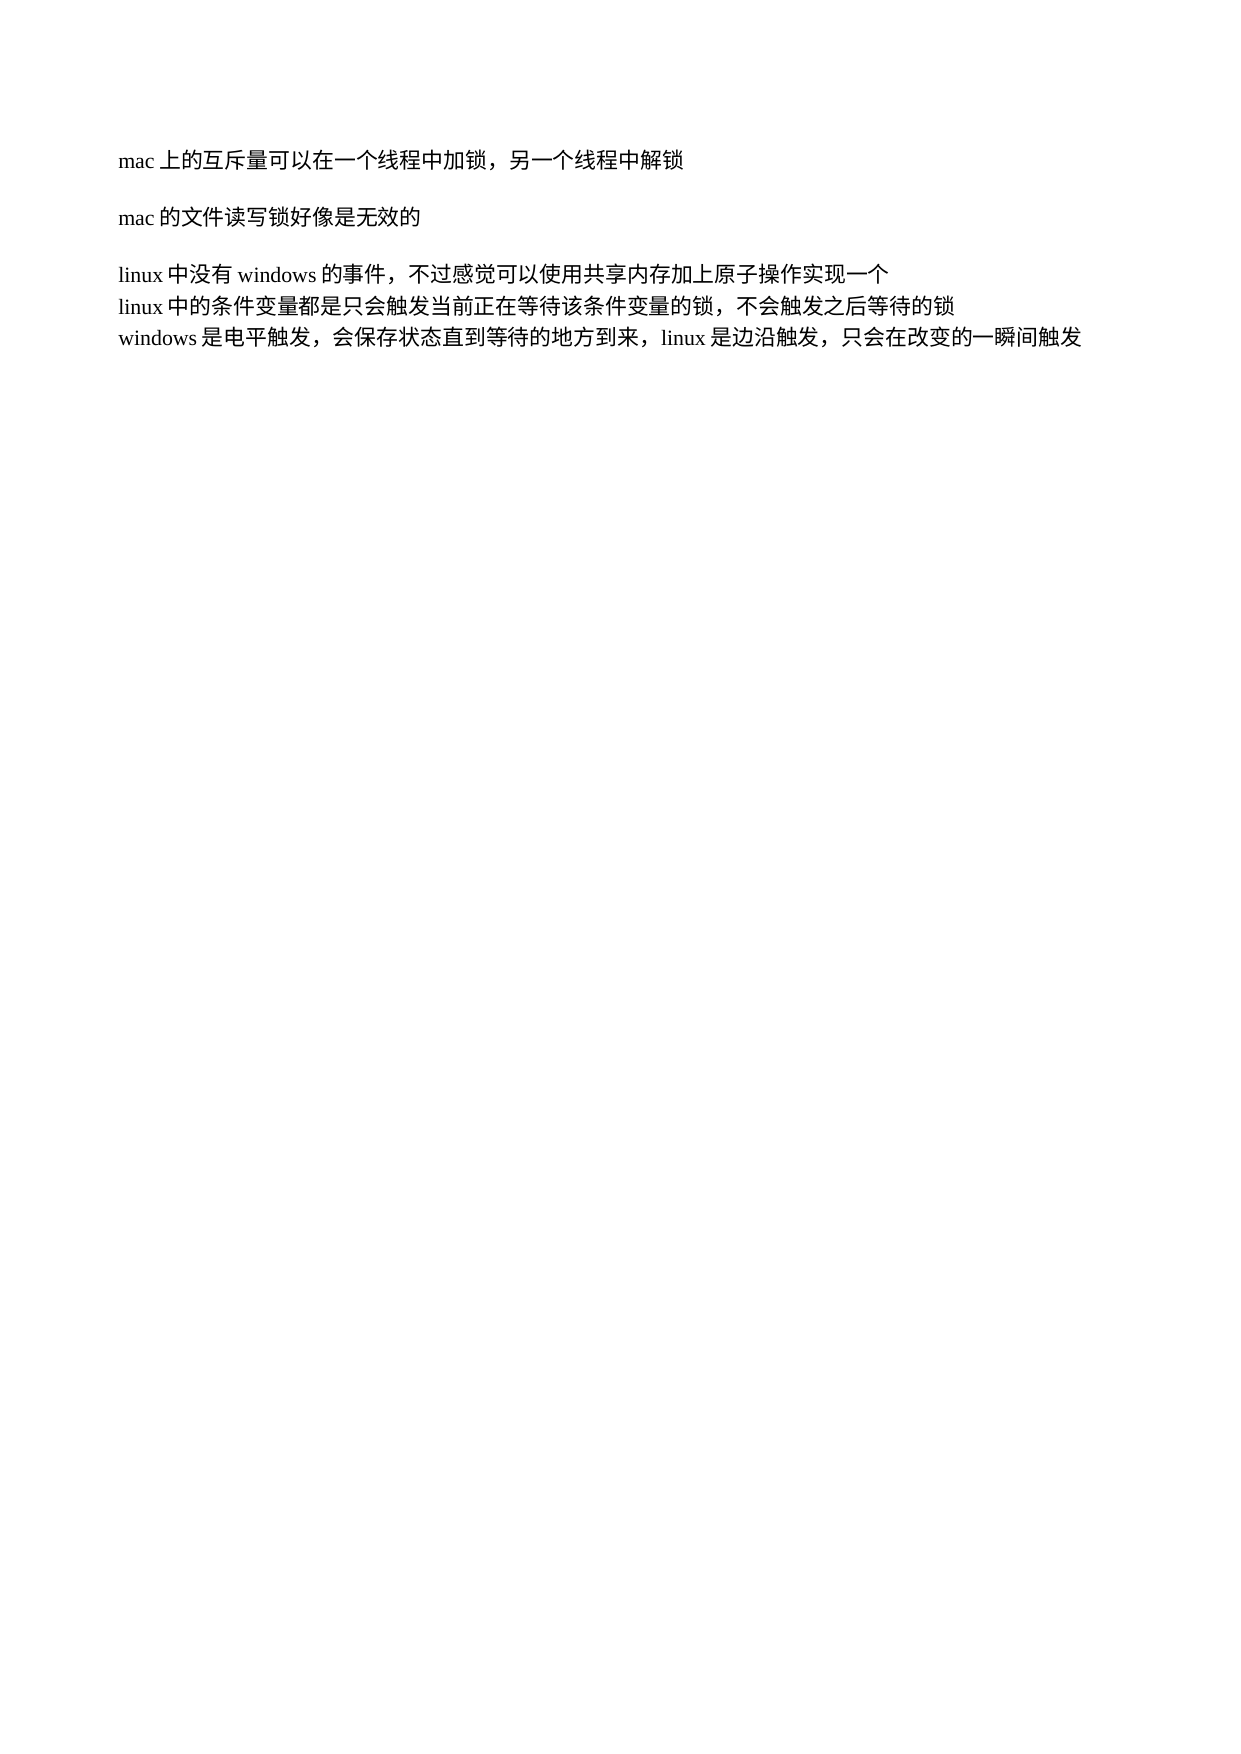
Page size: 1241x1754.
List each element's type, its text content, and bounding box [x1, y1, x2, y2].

text mac的文件读写锁好像是无效的 [118, 200, 1122, 232]
text windows是电平触发，会保存状态直到等待的地方到来，linux是边沿触发，只会在改变的一瞬间触发 [118, 320, 1122, 352]
text linux中没有windows的事件，不过感觉可以使用共享内存加上原子操作实现一个 [118, 257, 1122, 289]
text linux中的条件变量都是只会触发当前正在等待该条件变量的锁，不会触发之后等待的锁 [118, 289, 1122, 320]
text mac上的互斥量可以在一个线程中加锁，另一个线程中解锁 [118, 143, 1122, 175]
